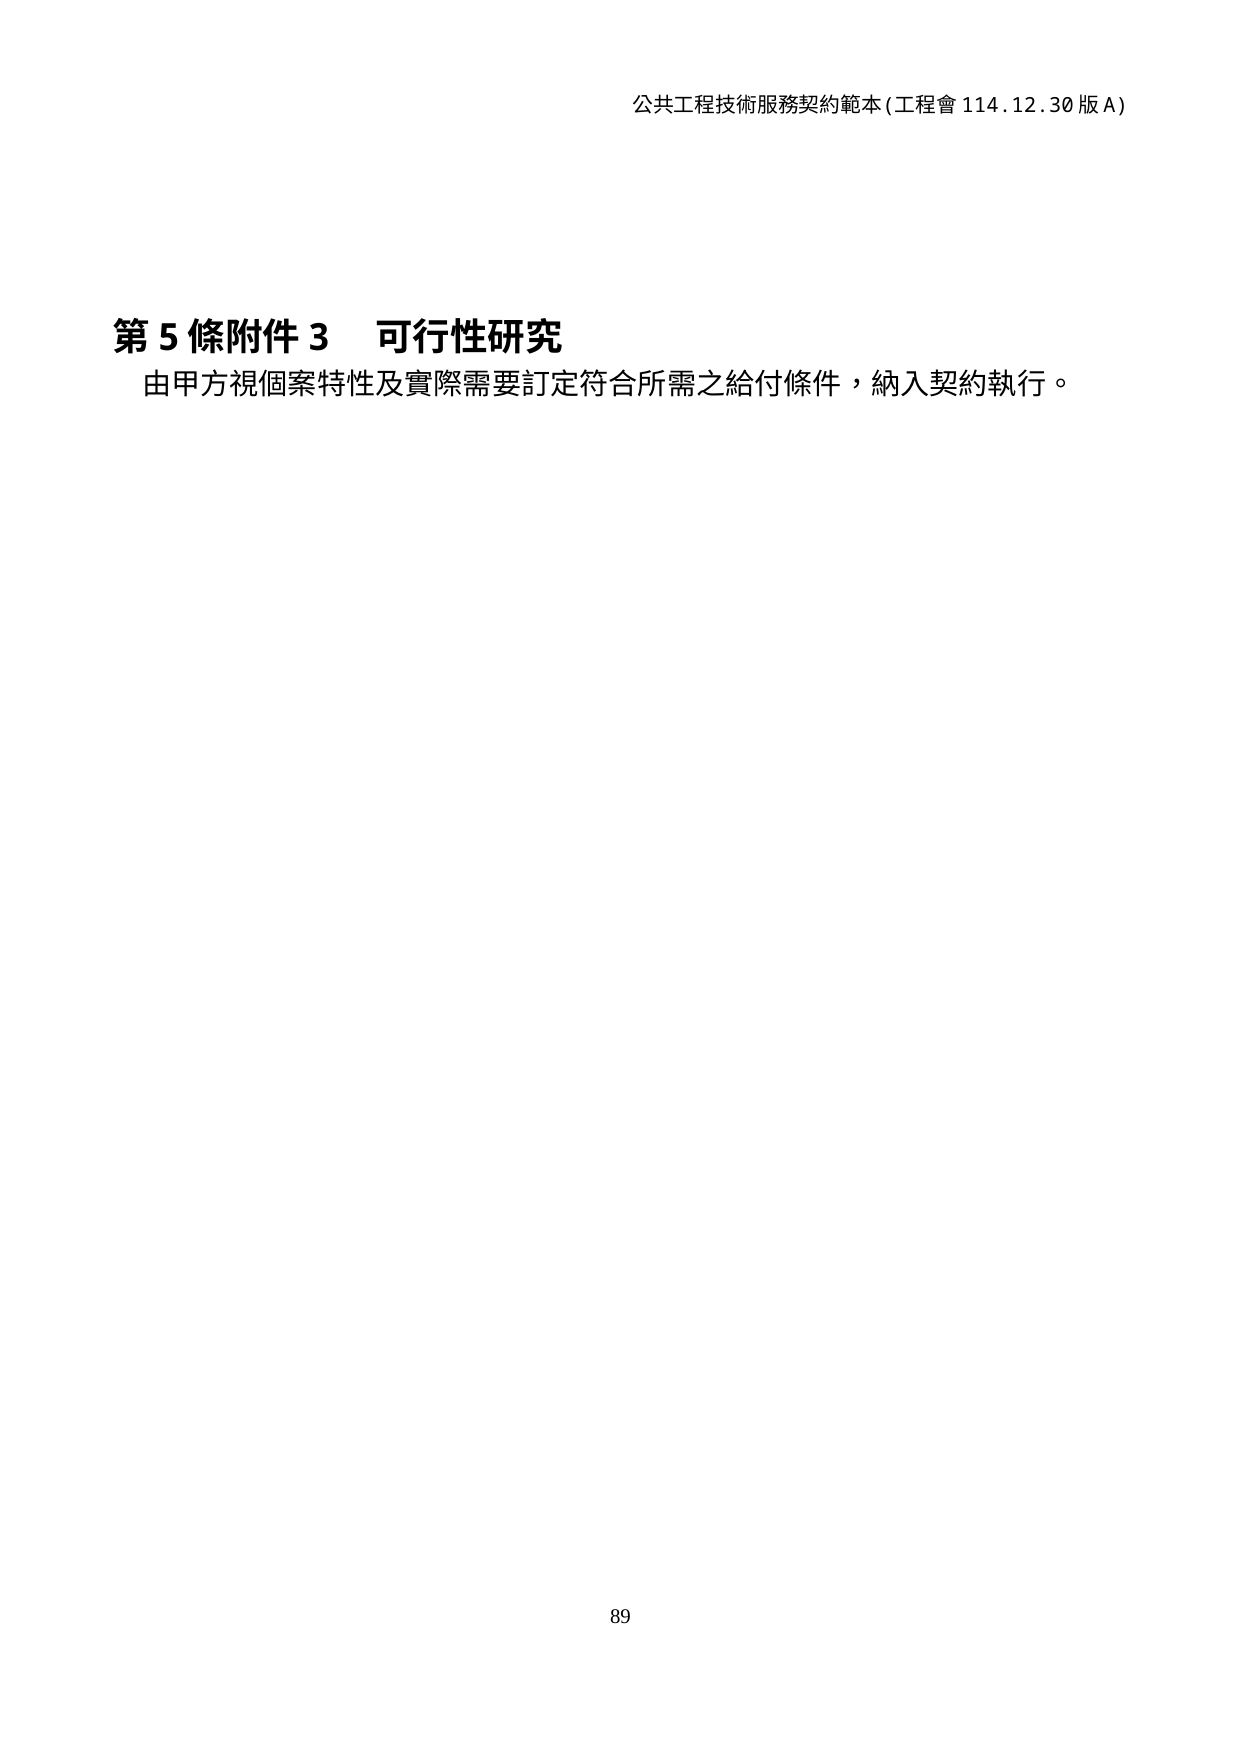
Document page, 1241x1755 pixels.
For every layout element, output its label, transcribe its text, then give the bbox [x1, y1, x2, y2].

text 由甲方視個案特性及實際需要訂定符合所需之給付條件，納入契約執行。 [142, 361, 1128, 403]
text 第5條附件3 可行性研究 [112, 309, 1128, 361]
